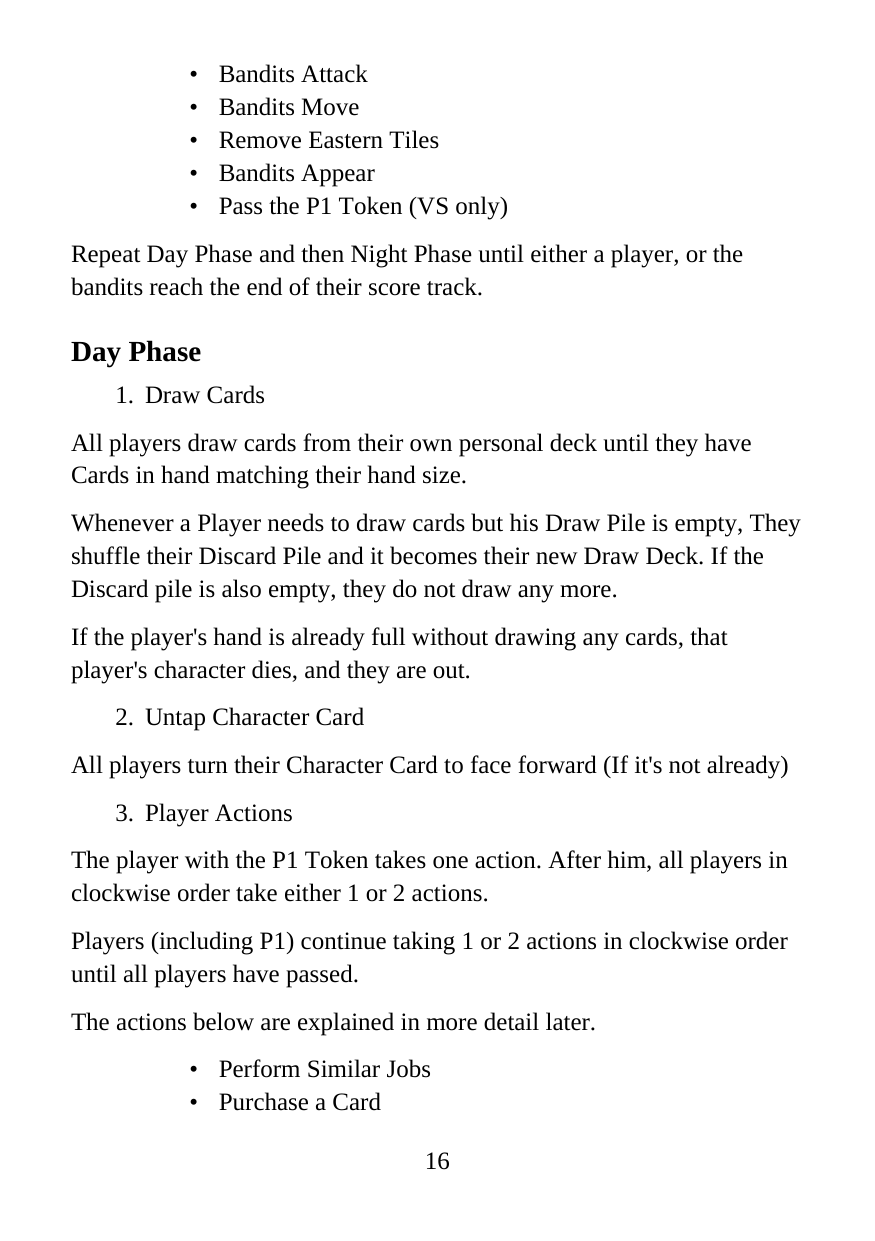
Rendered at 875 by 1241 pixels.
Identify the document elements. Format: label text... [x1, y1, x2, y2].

text The actions below are explained in more detail later. [71, 1007, 803, 1035]
list Bandits Attack [189, 59, 803, 88]
text Players (including P1) continue taking 1 or 2 actions in clockwise order until all players have passed. [71, 926, 803, 988]
text All players turn their Character Card to face forward (If it's not already) [71, 750, 803, 779]
list Purchase a Card [189, 1087, 803, 1116]
text All players draw cards from their own personal deck until they have Cards in hand matching their hand size. [71, 428, 803, 489]
list Bandits Appear [189, 158, 803, 187]
list Draw Cards [115, 380, 803, 409]
text The player with the P1 Token takes one action. After him, all players in clockwise order take either 1 or 2 actions. [71, 845, 803, 907]
list Bandits Move [189, 92, 803, 121]
subtitle Day Phase [71, 334, 803, 367]
list Player Actions [115, 798, 803, 826]
text Whenever a Player needs to draw cards but his Draw Pile is empty, They shuffle their Discard Pile and it becomes their new Draw Deck. If the Discard pile is also empty, they do not draw any more. [71, 508, 803, 603]
text Repeat Day Phase and then Night Phase until either a player, or the bandits reach the end of their score track. [71, 239, 803, 301]
list Perform Similar Jobs [189, 1054, 803, 1083]
list Untap Character Card [115, 702, 803, 731]
list Pass the P1 Token (VS only) [189, 191, 803, 220]
list Remove Eastern Tiles [189, 125, 803, 154]
text If the player's hand is already full without drawing any cards, that player's character dies, and they are out. [71, 622, 803, 684]
